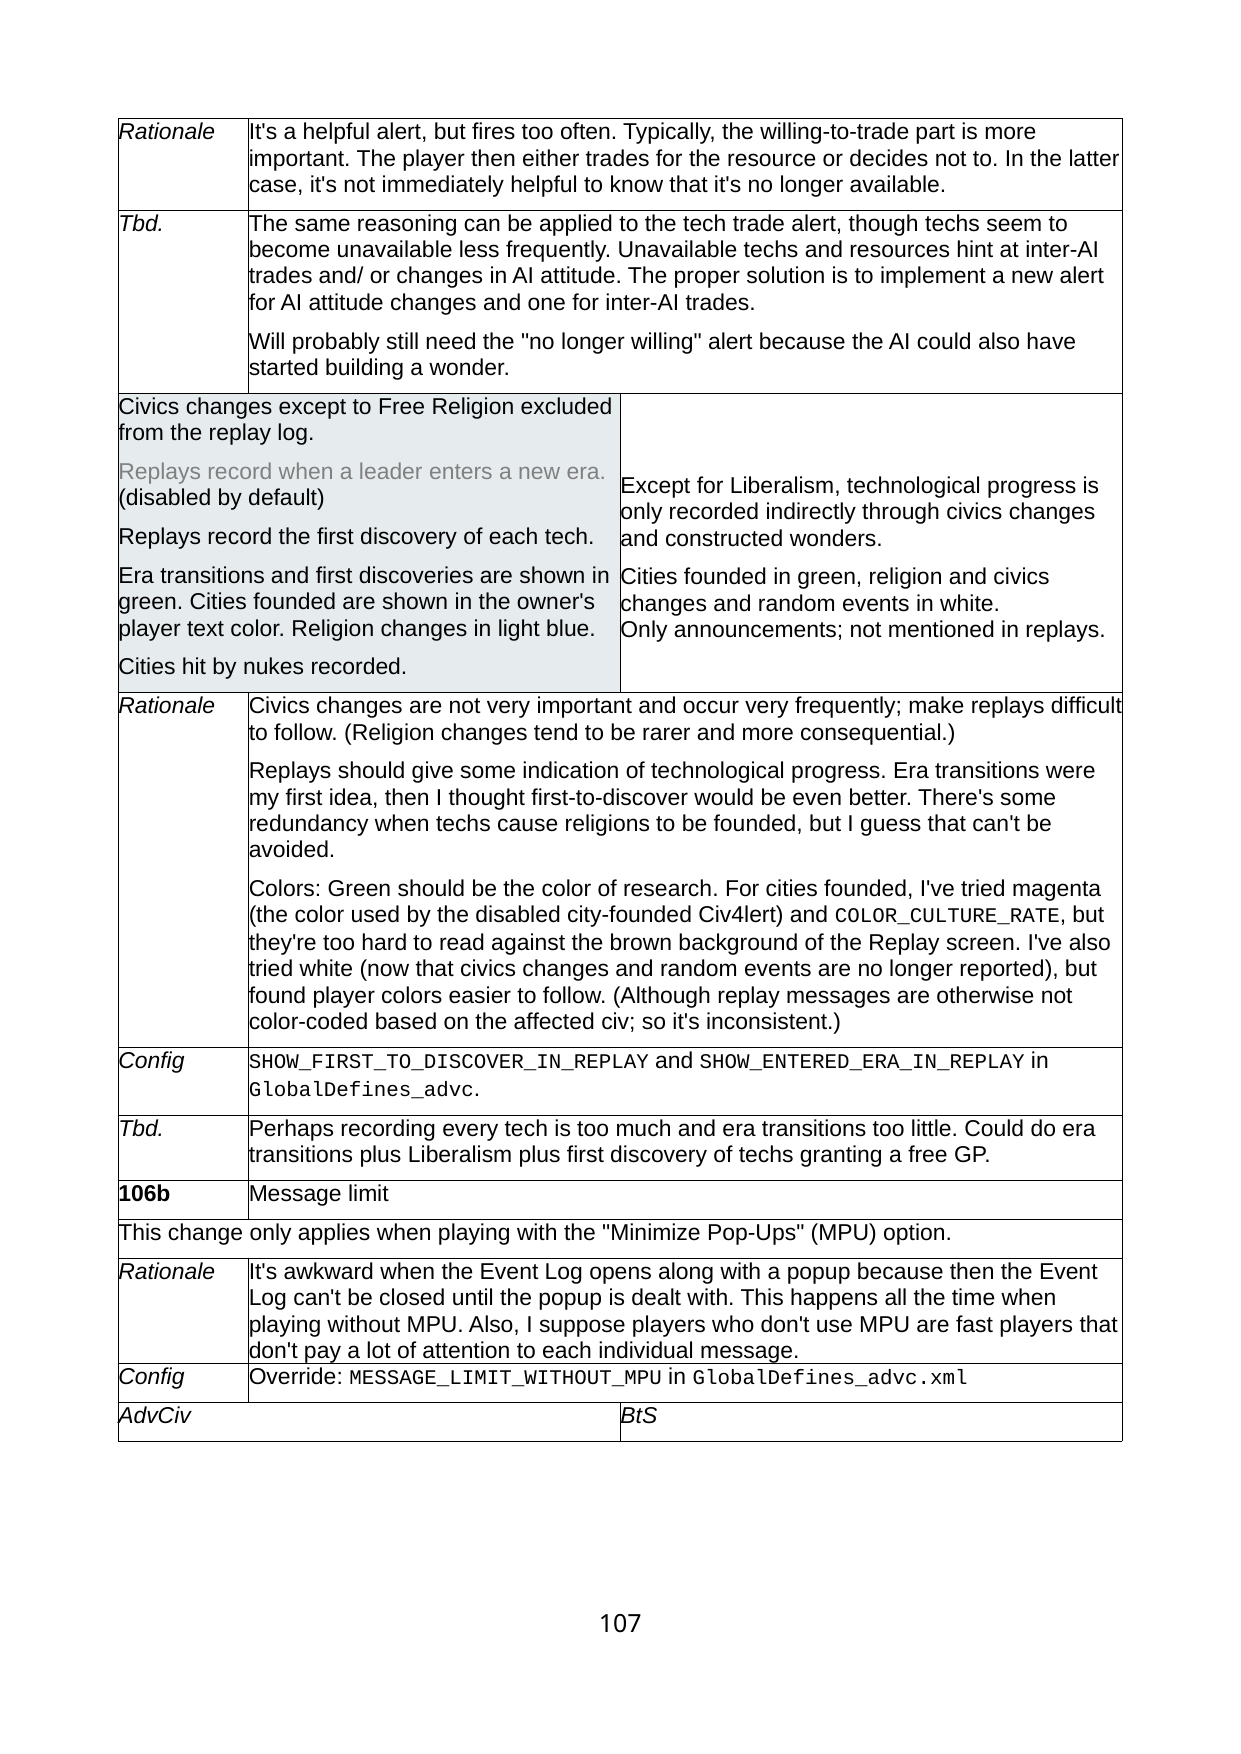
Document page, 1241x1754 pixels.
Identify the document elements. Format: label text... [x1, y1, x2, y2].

table_cell The same reasoning can be applied to the tech trade alert, though techs seem to become unavailable less frequently. Unavailable techs and resources hint at inter-AI trades and/ or changes in AI attitude. The proper solution is to implement a new alert for AI attitude changes and one for inter-AI trades. Will probably still need the "no longer willing" alert because the AI could also have started building a wonder. [249, 211, 1122, 393]
table_cell Rationale [119, 693, 248, 1047]
table_cell Tbd. [119, 1116, 248, 1180]
table_cell It's a helpful alert, but fires too often. Typically, the willing-to-trade part is more important. The player then either trades for the resource or decides not to. In the latter case, it's not immediately helpful to know that it's no longer available. [249, 119, 1122, 210]
table_cell AdvCiv [119, 1403, 620, 1441]
table_cell Civics changes except to Free Religion excluded from the replay log. Replays record when a leader enters a new era. (disabled by default) Replays record the first discovery of each tech. Era transitions and first discoveries are shown in green. Cities founded are shown in the owner's player text color. Religion changes in light blue. Cities hit by nukes recorded. [119, 394, 620, 692]
table_cell 106b [119, 1181, 248, 1219]
table_cell Except for Liberalism, technological progress is only recorded indirectly through civics changes and constructed wonders. Cities founded in green, religion and civics changes and random events in white. Only announcements; not mentioned in replays. [621, 394, 1122, 692]
table_cell Message limit [249, 1181, 1122, 1219]
table_cell BtS [621, 1403, 1122, 1441]
table_cell Rationale [119, 119, 248, 210]
table_cell SHOW_FIRST_TO_DISCOVER_IN_REPLAY and SHOW_ENTERED_ERA_IN_REPLAY in GlobalDefines_advc. [249, 1048, 1122, 1115]
table_cell Override: MESSAGE_LIMIT_WITHOUT_MPU in GlobalDefines_advc.xml [249, 1364, 1122, 1402]
table_cell Rationale [119, 1259, 248, 1363]
table_cell Config [119, 1364, 248, 1402]
table_cell This change only applies when playing with the "Minimize Pop-Ups" (MPU) option. [119, 1220, 1122, 1258]
table_cell Perhaps recording every tech is too much and era transitions too little. Could do era transitions plus Liberalism plus first discovery of techs granting a free GP. [249, 1116, 1122, 1180]
table_cell Civics changes are not very important and occur very frequently; make replays difficult to follow. (Religion changes tend to be rarer and more consequential.) Replays should give some indication of technological progress. Era transitions were my first idea, then I thought first-to-discover would be even better. There's some redundancy when techs cause religions to be founded, but I guess that can't be avoided. Colors: Green should be the color of research. For cities founded, I've tried magenta (the color used by the disabled city-founded Civ4lert) and COLOR_CULTURE_RATE, but they're too hard to read against the brown background of the Replay screen. I've also tried white (now that civics changes and random events are no longer reported), but found player colors easier to follow. (Although replay messages are otherwise not color-coded based on the affected civ; so it's inconsistent.) [249, 693, 1122, 1047]
table_cell It's awkward when the Event Log opens along with a popup because then the Event Log can't be closed until the popup is dealt with. This happens all the time when playing without MPU. Also, I suppose players who don't use MPU are fast players that don't pay a lot of attention to each individual message. [249, 1259, 1122, 1363]
table_cell Tbd. [119, 211, 248, 393]
table_cell Config [119, 1048, 248, 1115]
